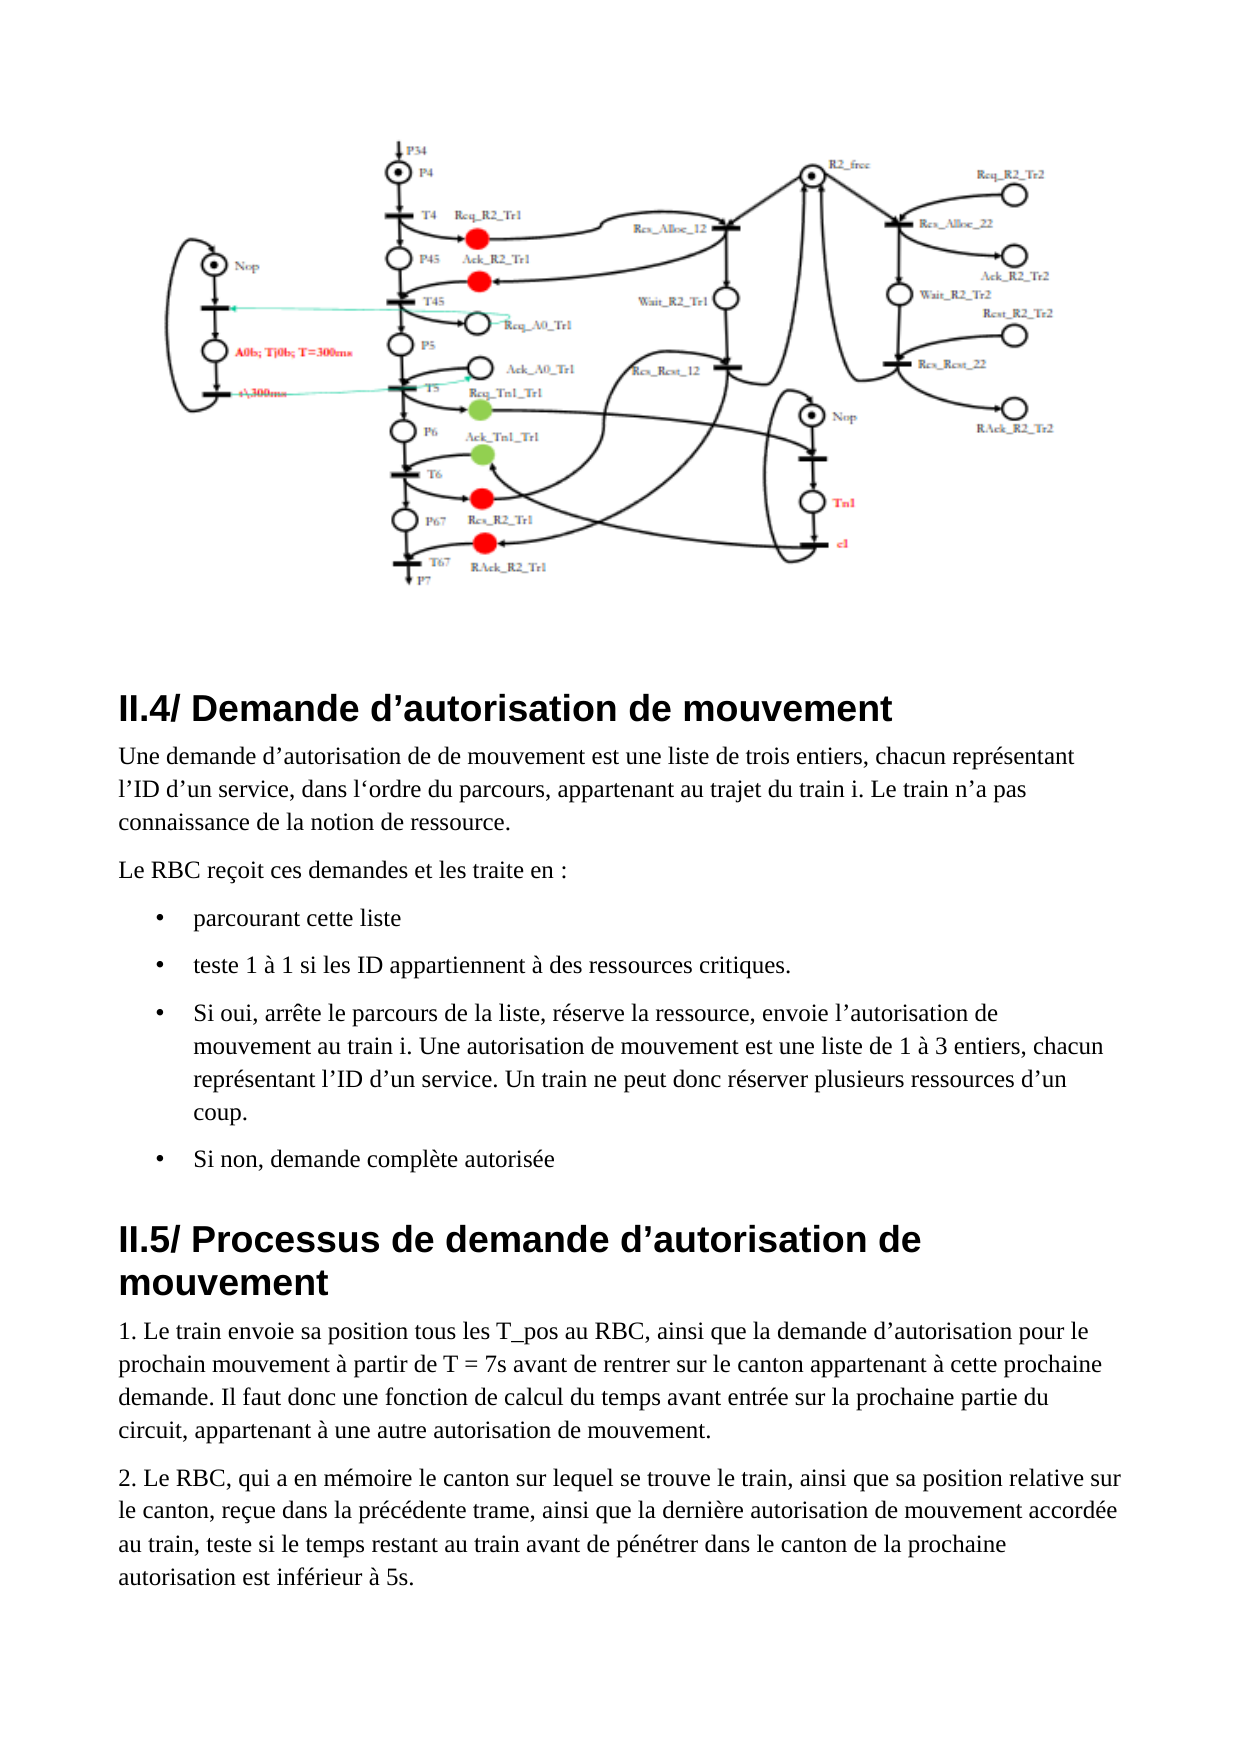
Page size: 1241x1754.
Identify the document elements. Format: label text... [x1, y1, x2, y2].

text Le RBC reçoit ces demandes et les traite en : [118, 855, 1122, 884]
text 1. Le train envoie sa position tous les T_pos au RBC, ainsi que la demande d’autorisation pour le prochain mouvement à partir de T = 7s avant de rentrer sur le canton appartenant à cette prochaine demande. Il faut donc une fonction de calcul du temps avant entrée sur la prochaine partie du circuit, appartenant à une autre autorisation de mouvement. [118, 1316, 1122, 1444]
text 2. Le RBC, qui a en mémoire le canton sur lequel se trouve le train, ainsi que sa position relative sur le canton, reçue dans la précédente trame, ainsi que la dernière autorisation de mouvement accordée au train, teste si le temps restant au train avant de pénétrer dans le canton de la prochaine autorisation est inférieur à 5s. [118, 1463, 1122, 1590]
picture [158, 118, 1083, 609]
list Si non, demande complète autorisée [156, 1144, 1122, 1173]
list parcourant cette liste [156, 903, 1122, 931]
list teste 1 à 1 si les ID appartiennent à des ressources critiques. [156, 950, 1122, 979]
subtitle II.4/ Demande d’autorisation de mouvement [118, 686, 1122, 729]
list Si oui, arrête le parcours de la liste, réserve la ressource, envoie l’autorisation de mouvement au train i. Une autorisation de mouvement est une liste de 1 à 3 entiers, chacun représentant l’ID d’un service. Un train ne peut donc réserver plusieurs ressources d’un coup. [156, 998, 1122, 1126]
subtitle II.5/ Processus de demande d’autorisation de mouvement [118, 1217, 1122, 1303]
text Une demande d’autorisation de de mouvement est une liste de trois entiers, chacun représentant l’ID d’un service, dans l‘ordre du parcours, appartenant au trajet du train i. Le train n’a pas connaissance de la notion de ressource. [118, 741, 1122, 836]
